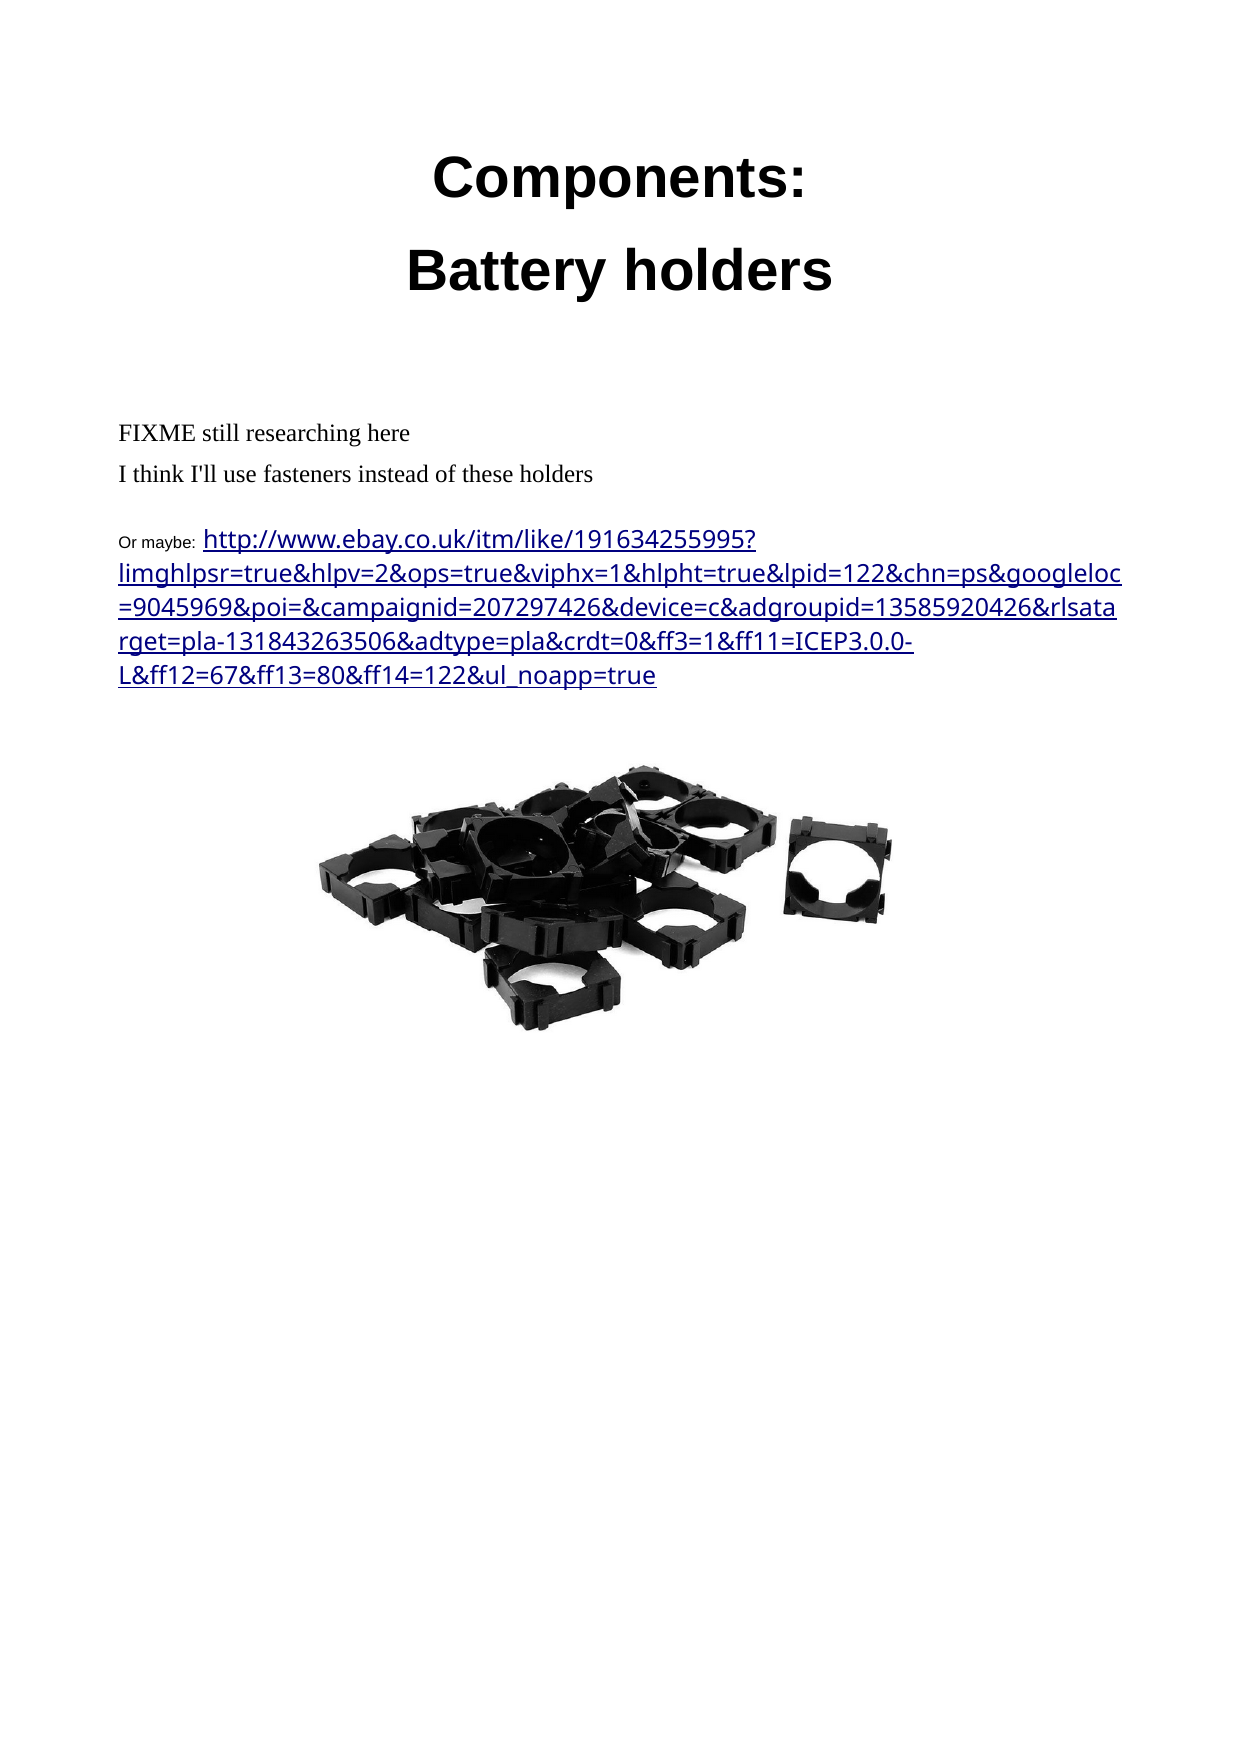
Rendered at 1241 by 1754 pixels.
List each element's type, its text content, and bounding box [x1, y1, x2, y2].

title Components: [118, 143, 1122, 210]
text I think I'll use fasteners instead of these holders [118, 459, 1122, 488]
title Battery holders [118, 235, 1122, 302]
text =9045969&poi=&campaignid=207297426&device=c&adgroupid=13585920426&rlsatarget=pla-131843263506&adtype=pla&crdt=0&ff3=1&ff11=ICEP3.0.0-L&ff12=67&ff13=80&ff14=122&ul_noapp=true [118, 586, 1122, 692]
picture [295, 714, 945, 1066]
text FIXME still researching here [118, 418, 1122, 447]
text Or maybe: http://www.ebay.co.uk/itm/like/191634255995?limghlpsr=true&hlpv=2&ops=true&viphx=1&hlpht=true&lpid=122&chn=ps&googleloc [118, 521, 1122, 584]
